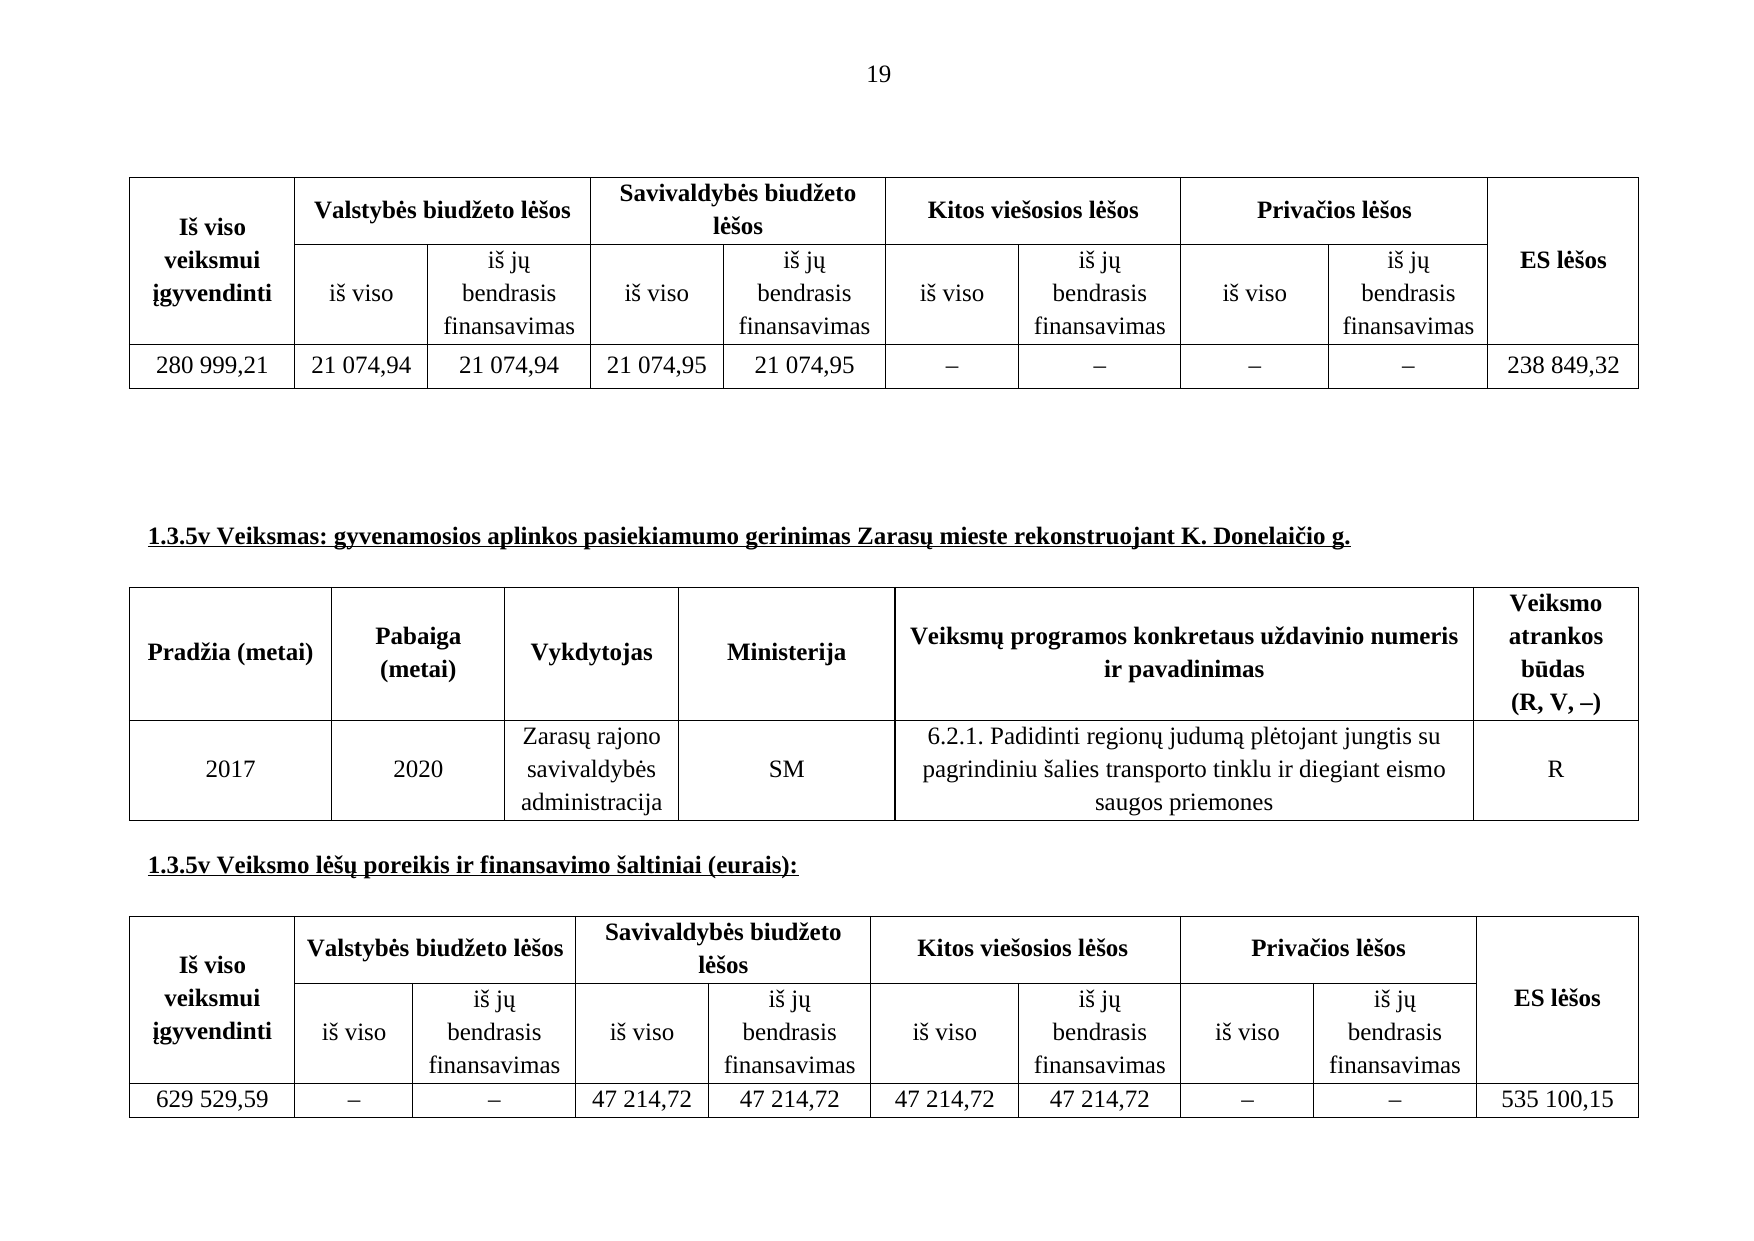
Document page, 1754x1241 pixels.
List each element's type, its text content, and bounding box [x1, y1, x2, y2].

table_cell iš viso [591, 245, 723, 344]
table_cell 21 074,95 [724, 345, 885, 388]
table_cell 47 214,72 [709, 1084, 870, 1117]
table_header Iš viso veiksmui įgyvendinti [130, 178, 294, 344]
table_cell 47 214,72 [871, 1084, 1018, 1117]
table_cell iš jų bendrasis finansavimas [1019, 245, 1180, 344]
table_cell iš jų bendrasis finansavimas [413, 984, 575, 1083]
table_cell 2020 [332, 721, 504, 820]
table_cell 47 214,72 [1019, 1084, 1180, 1117]
table_cell 535 100,15 [1477, 1084, 1638, 1117]
table_cell 47 214,72 [576, 1084, 708, 1117]
table_header Veiksmų programos konkretaus uždavinio numeris ir pavadinimas [896, 588, 1473, 720]
table_cell iš viso [1181, 245, 1328, 344]
table_header Privačios lėšos [1181, 178, 1487, 244]
table_cell iš jų bendrasis finansavimas [1314, 984, 1476, 1083]
table_header Vykdytojas [505, 588, 678, 720]
table_cell iš viso [1181, 984, 1313, 1083]
table_cell – [1181, 1084, 1313, 1117]
table_cell iš jų bendrasis finansavimas [724, 245, 885, 344]
table_header Ministerija [679, 588, 894, 720]
table_cell iš viso [871, 984, 1018, 1083]
table_cell iš viso [886, 245, 1018, 344]
table_header Valstybės biudžeto lėšos [295, 917, 575, 983]
table_cell iš jų bendrasis finansavimas [428, 245, 590, 344]
table_cell – [295, 1084, 412, 1117]
table_cell 21 074,94 [428, 345, 590, 388]
table_cell 2017 [130, 721, 331, 820]
table_cell iš viso [295, 984, 412, 1083]
table_cell 21 074,94 [295, 345, 427, 388]
table_cell – [1181, 345, 1328, 388]
table_header Savivaldybės biudžeto lėšos [576, 917, 870, 983]
table_cell R [1474, 721, 1638, 820]
table_cell 6.2.1. Padidinti regionų judumą plėtojant jungtis su pagrindiniu šalies transporto tinklu ir diegiant eismo saugos priemones [896, 721, 1473, 820]
table_cell iš jų bendrasis finansavimas [1019, 984, 1180, 1083]
table_cell – [886, 345, 1018, 388]
table_cell – [1314, 1084, 1476, 1117]
table_header Kitos viešosios lėšos [871, 917, 1180, 983]
table_cell iš viso [295, 245, 427, 344]
table_header Privačios lėšos [1181, 917, 1476, 983]
table_cell Zarasų rajono savivaldybės administracija [505, 721, 678, 820]
table_header Savivaldybės biudžeto lėšos [591, 178, 885, 244]
table_cell iš viso [576, 984, 708, 1083]
table_cell iš jų bendrasis finansavimas [1329, 245, 1487, 344]
table_header Valstybės biudžeto lėšos [295, 178, 590, 244]
table_cell 280 999,21 [130, 345, 294, 388]
table_cell – [1329, 345, 1487, 388]
text 1.3.5v Veiksmas: gyvenamosios aplinkos pasiekiamumo gerinimas Zarasų mieste rekonstruojant K. Donelaičio g. [118, 521, 1639, 549]
table_header Pabaiga (metai) [332, 588, 504, 720]
table_header Iš viso veiksmui įgyvendinti [130, 917, 294, 1083]
table_header ES lėšos [1488, 178, 1638, 344]
table_cell – [413, 1084, 575, 1117]
table_cell 21 074,95 [591, 345, 723, 388]
table_header Kitos viešosios lėšos [886, 178, 1180, 244]
table_cell iš jų bendrasis finansavimas [709, 984, 870, 1083]
table_cell 629 529,59 [130, 1084, 294, 1117]
table_cell – [1019, 345, 1180, 388]
table_header Pradžia (metai) [130, 588, 331, 720]
table_header ES lėšos [1477, 917, 1638, 1083]
table_cell SM [679, 721, 894, 820]
table_cell 238 849,32 [1488, 345, 1638, 388]
table_header Veiksmo atrankos būdas (R, V, –) [1474, 588, 1638, 720]
text 1.3.5v Veiksmo lėšų poreikis ir finansavimo šaltiniai (eurais): [118, 850, 1639, 878]
